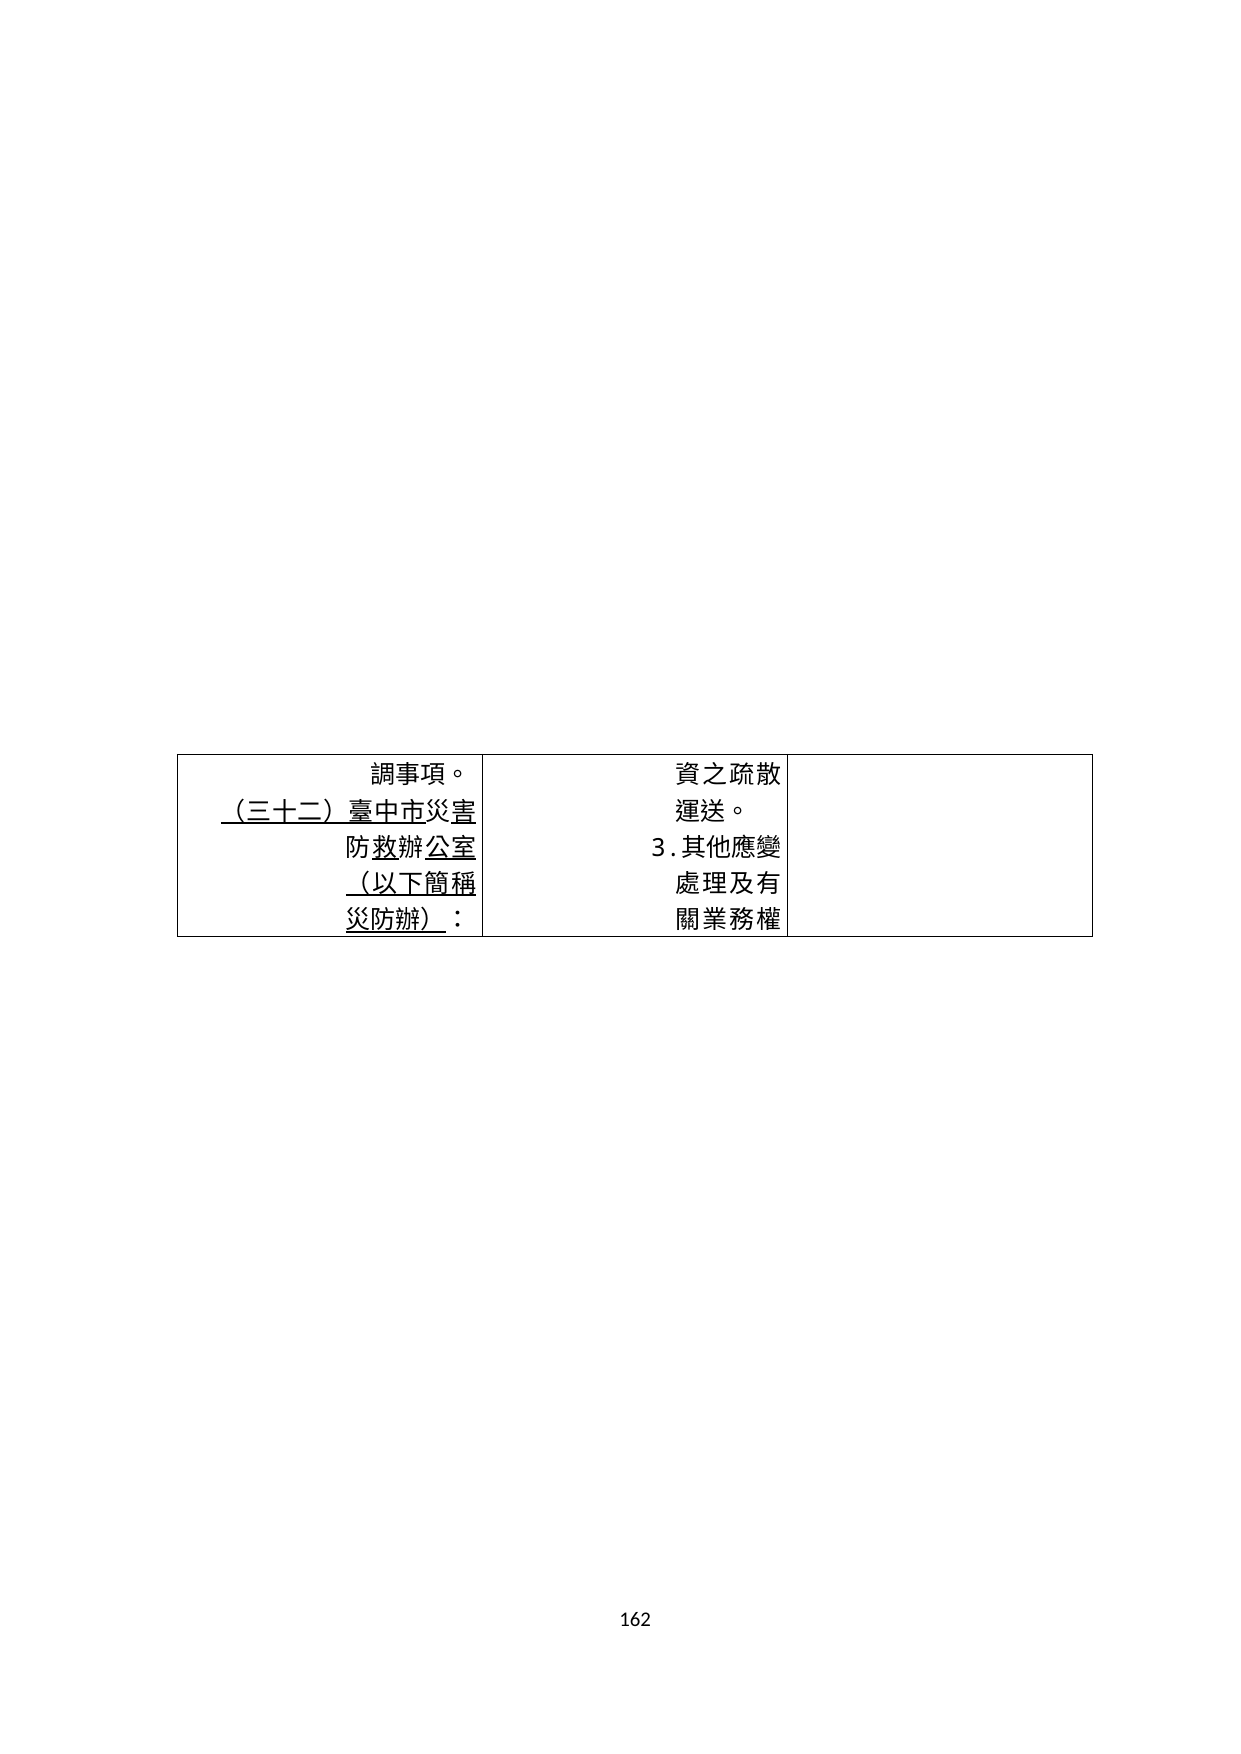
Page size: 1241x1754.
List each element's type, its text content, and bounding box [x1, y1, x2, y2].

table_cell [788, 755, 1092, 936]
table_cell 資之疏散運送。 3.其他應變處理及有關業務權 [483, 755, 787, 936]
table_cell 調事項。 （三十二）臺中市災害防救辦公室（以下簡稱災防辦）： [178, 755, 482, 936]
